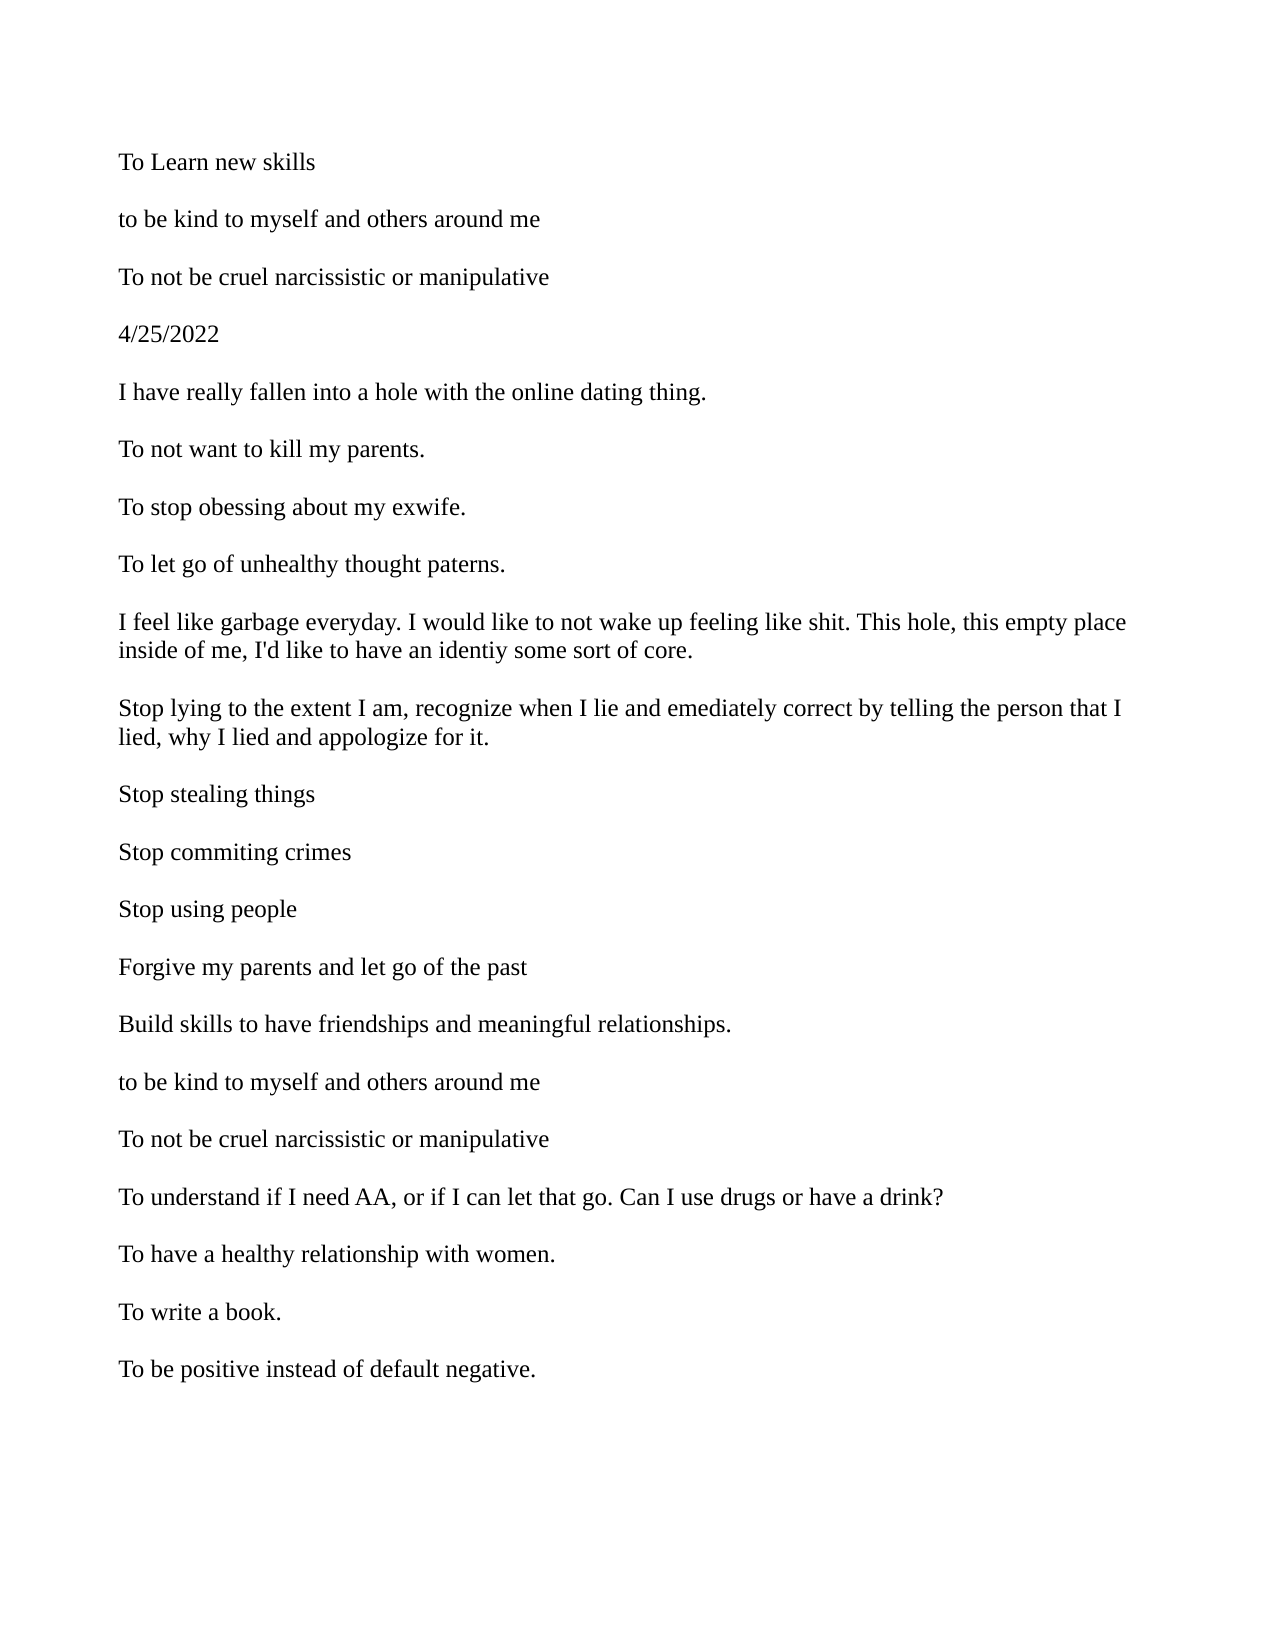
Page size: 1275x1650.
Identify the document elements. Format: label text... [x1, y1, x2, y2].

text to be kind to myself and others around me [118, 204, 1157, 233]
text To let go of unhealthy thought paterns. [118, 549, 1157, 578]
text Stop lying to the extent I am, recognize when I lie and emediately correct by telling the person that I lied, why I lied and appologize for it. Stop stealing things [118, 693, 1157, 808]
text I feel like garbage everyday. I would like to not wake up feeling like shit. This hole, this empty place inside of me, I'd like to have an identiy some sort of core. [118, 607, 1157, 664]
text To Learn new skills [118, 147, 1157, 176]
text to be kind to myself and others around me [118, 1067, 1157, 1096]
text 4/25/2022 [118, 319, 1157, 348]
text To write a book. [118, 1297, 1157, 1326]
text To not be cruel narcissistic or manipulative [118, 262, 1157, 291]
text Build skills to have friendships and meaningful relationships. [118, 1009, 1157, 1038]
text I have really fallen into a hole with the online dating thing. [118, 377, 1157, 406]
text Stop commiting crimes [118, 837, 1157, 866]
text To not be cruel narcissistic or manipulative To understand if I need AA, or if I can let that go. Can I use drugs or have a drink? To have a healthy relationship with women. [118, 1124, 1157, 1268]
text Forgive my parents and let go of the past [118, 952, 1157, 981]
text Stop using people [118, 894, 1157, 923]
text To not want to kill my parents. To stop obessing about my exwife. [118, 434, 1157, 521]
text To be positive instead of default negative. [118, 1354, 1157, 1383]
